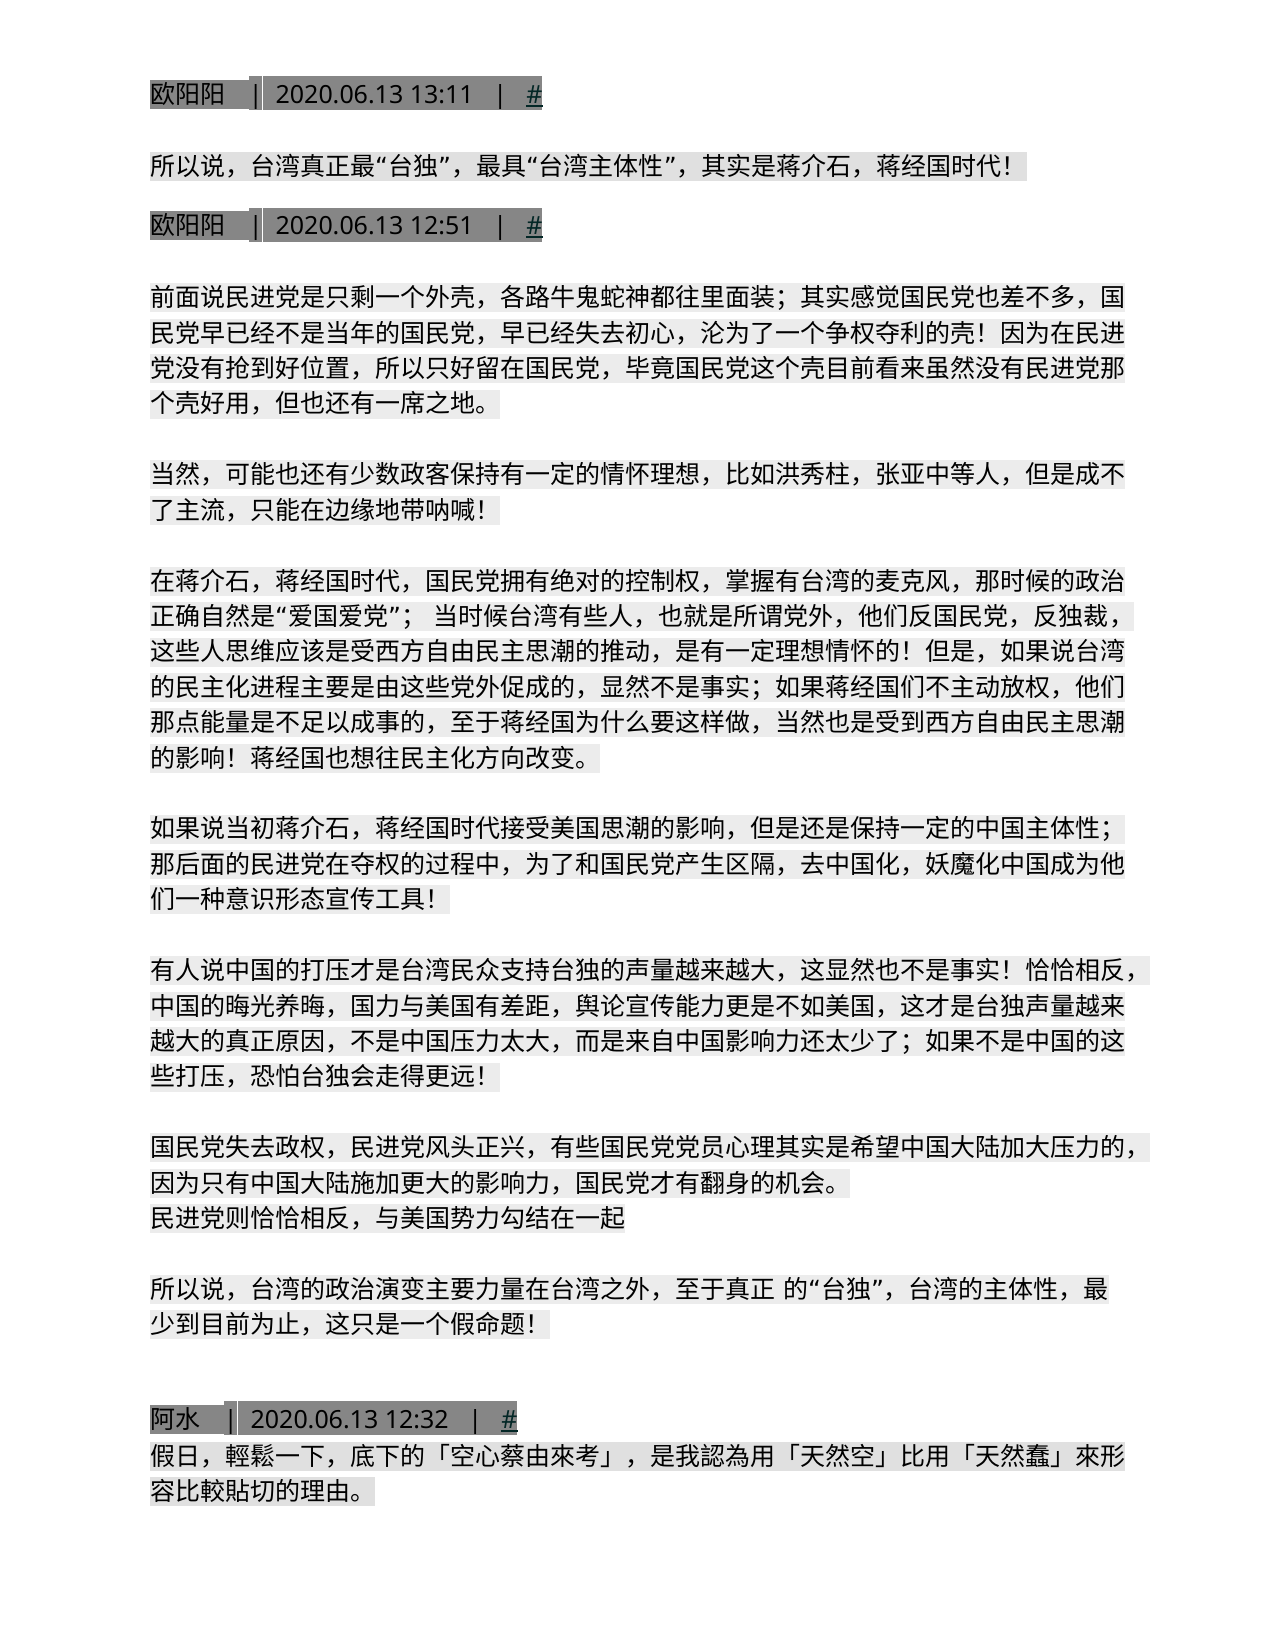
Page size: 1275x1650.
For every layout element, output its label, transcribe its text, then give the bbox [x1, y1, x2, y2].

text 假日，輕鬆一下，底下的「空心蔡由來考」，是我認為用「天然空」比用「天然蠢」來形容比較貼切的理由。 [150, 1435, 1125, 1542]
text 前面说民进党是只剩一个外壳，各路牛鬼蛇神都往里面装；其实感觉国民党也差不多，国民党早已经不是当年的国民党，早已经失去初心，沦为了一个争权夺利的壳！因为在民进党没有抢到好位置，所以只好留在国民党，毕竟国民党这个壳目前看来虽然没有民进党那个壳好用，但也还有一席之地。 当然，可能也还有少数政客保持有一定的情怀理想，比如洪秀柱，张亚中等人，但是成不了主流，只能在边缘地带呐喊！ 在蒋介石，蒋经国时代，国民党拥有绝对的控制权，掌握有台湾的麦克风，那时候的政治正确自然是“爱国爱党”； 当时候台湾有些人，也就是所谓党外，他们反国民党，反独裁，这些人思维应该是受西方自由民主思潮的推动，是有一定理想情怀的！但是，如果说台湾的民主化进程主要是由这些党外促成的，显然不是事实；如果蒋经国们不主动放权，他们那点能量是不足以成事的，至于蒋经国为什么要这样做，当然也是受到西方自由民主思潮的影响！蒋经国也想往民主化方向改变。 如果说当初蒋介石，蒋经国时代接受美国思潮的影响，但是还是保持一定的中国主体性；那后面的民进党在夺权的过程中，为了和国民党产生区隔，去中国化，妖魔化中国成为他们一种意识形态宣传工具！ 有人说中国的打压才是台湾民众支持台独的声量越来越大，这显然也不是事实！恰恰相反，中国的晦光养晦，国力与美国有差距，舆论宣传能力更是不如美国，这才是台独声量越来越大的真正原因，不是中国压力太大，而是来自中国影响力还太少了；如果不是中国的这些打压，恐怕台独会走得更远！ 国民党失去政权，民进党风头正兴，有些国民党党员心理其实是希望中国大陆加大压力的，因为只有中国大陆施加更大的影响力，国民党才有翻身的机会。 民进党则恰恰相反，与美国势力勾结在一起 所以说，台湾的政治演变主要力量在台湾之外，至于真正 的“台独”，台湾的主体性，最少到目前为止，这只是一个假命题！ [150, 242, 1125, 1375]
text 阿水 | 2020.06.13 12:32 | # [150, 1400, 1125, 1435]
text 欧阳阳 | 2020.06.13 13:11 | # [150, 75, 1125, 110]
text 欧阳阳 | 2020.06.13 12:51 | # [150, 206, 1125, 242]
text 所以说，台湾真正最“台独”，最具“台湾主体性”，其实是蒋介石，蒋经国时代！ [150, 110, 1125, 181]
